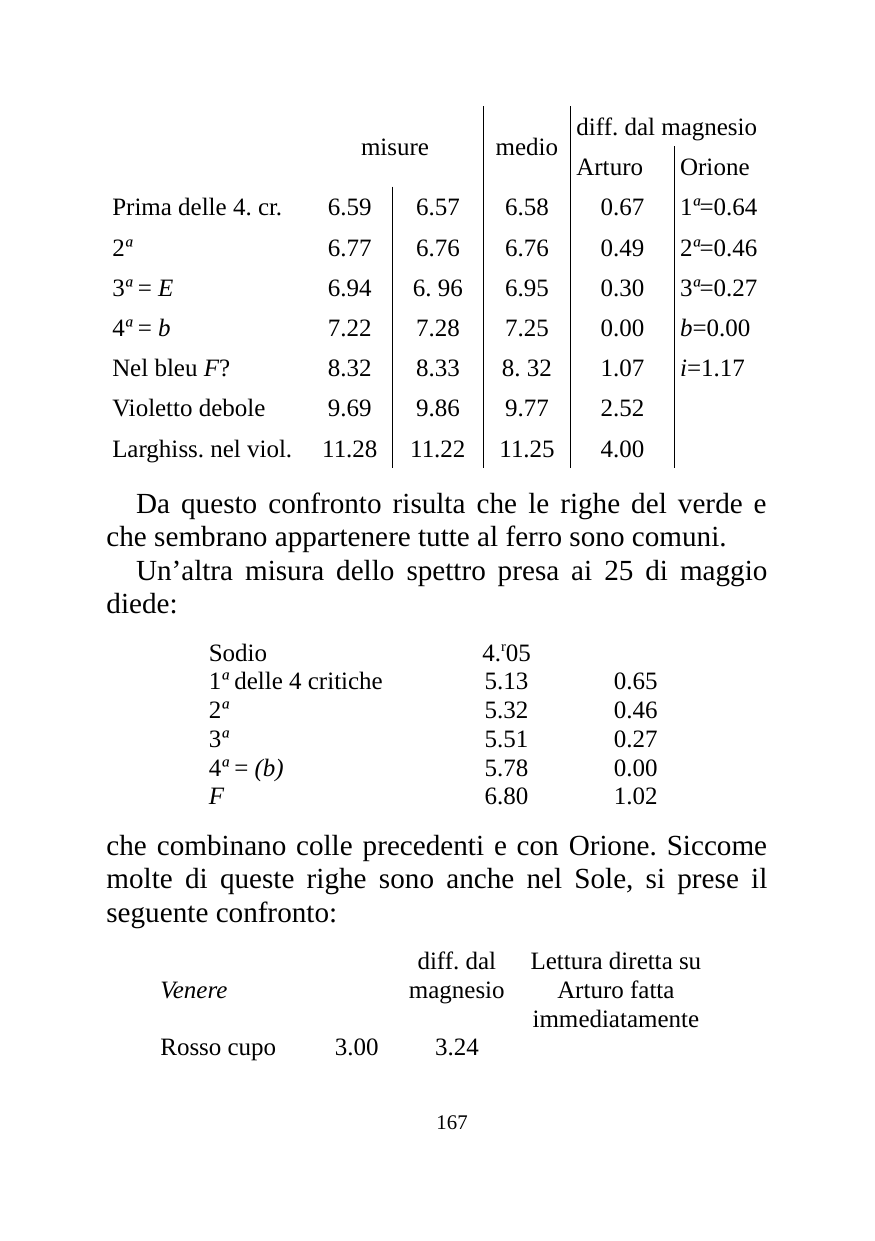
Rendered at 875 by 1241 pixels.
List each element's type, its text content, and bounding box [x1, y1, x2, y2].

table_cell 0.46 [576, 695, 695, 724]
table_cell 4ª = b [106, 307, 306, 347]
table_cell 8.32 [306, 348, 392, 388]
table_header misure [306, 106, 483, 187]
table_cell [106, 146, 306, 187]
table_cell 3.00 [313, 1033, 397, 1061]
table_cell 1.02 [576, 781, 695, 810]
table_cell [516, 1033, 715, 1061]
table_cell 6.76 [484, 227, 570, 267]
table_cell 1ª delle 4 critiche [179, 666, 437, 695]
table_header diff. dal magnesio [571, 106, 768, 146]
table_cell 1.07 [571, 348, 674, 388]
table_cell 7.25 [484, 307, 570, 347]
table_header [313, 946, 397, 1032]
table_cell 3ª [179, 724, 437, 753]
table_header 4.r05 [437, 638, 576, 666]
table_cell 0.00 [571, 307, 674, 347]
table_cell [675, 388, 768, 428]
table_cell b=0.00 [675, 307, 768, 347]
table_cell 4.00 [571, 428, 674, 468]
table_header [576, 638, 695, 666]
table_header Sodio [179, 638, 437, 666]
table_cell 6.94 [306, 267, 392, 307]
table_cell 6.95 [484, 267, 570, 307]
table_cell 6.77 [306, 227, 392, 267]
table_header [106, 106, 306, 146]
table_cell 2ª [106, 227, 306, 267]
table_cell Rosso cupo [159, 1033, 313, 1061]
table_cell 3ª=0.27 [675, 267, 768, 307]
table_cell 8. 32 [484, 348, 570, 388]
table_cell 6.76 [393, 227, 483, 267]
table_cell 2.52 [571, 388, 674, 428]
table_cell 5.78 [437, 753, 576, 781]
text Da questo confronto risulta che le righe del verde e che sembrano appartenere tutte al ferro sono comuni. [106, 486, 768, 553]
table_cell Arturo [571, 146, 674, 187]
table_cell 6.57 [393, 187, 483, 227]
table_cell 0.00 [576, 753, 695, 781]
table_cell 9.77 [484, 388, 570, 428]
table_cell 8.33 [393, 348, 483, 388]
table_header Lettura diretta su Arturo fatta immediatamente [516, 946, 715, 1032]
table_header Venere [159, 946, 313, 1032]
text che combinano colle precedenti e con Orione. Siccome molte di queste righe sono anche nel Sole, si prese il seguente confronto: [106, 828, 768, 928]
table_cell 6.58 [484, 187, 570, 227]
table_cell F [179, 781, 437, 810]
table_cell 6.80 [437, 781, 576, 810]
table_cell 4ª = (b) [179, 753, 437, 781]
table_cell [675, 428, 768, 468]
table_cell 9.86 [393, 388, 483, 428]
table_cell 7.28 [393, 307, 483, 347]
table_header medio [484, 106, 570, 187]
table_cell 1ª=0.64 [675, 187, 768, 227]
table_cell i=1.17 [675, 348, 768, 388]
table_cell 3ª = E [106, 267, 306, 307]
table_cell 2ª=0.46 [675, 227, 768, 267]
table_cell 6. 96 [393, 267, 483, 307]
text Un’altra misura dello spettro presa ai 25 di maggio diede: [106, 553, 768, 620]
table_cell 0.67 [571, 187, 674, 227]
table_cell 9.69 [306, 388, 392, 428]
table_cell Orione [675, 146, 768, 187]
table_cell 2ª [179, 695, 437, 724]
table_cell 5.51 [437, 724, 576, 753]
table_cell 3.24 [397, 1033, 516, 1061]
table_cell 11.28 [306, 428, 392, 468]
table_cell Violetto debole [106, 388, 306, 428]
table_cell 0.27 [576, 724, 695, 753]
table_cell 6.59 [306, 187, 392, 227]
table_cell 0.49 [571, 227, 674, 267]
table_header diff. dal magnesio [397, 946, 516, 1032]
table_cell 5.32 [437, 695, 576, 724]
table_cell Prima delle 4. cr. [106, 187, 306, 227]
table_cell Larghiss. nel viol. [106, 428, 306, 468]
table_cell 5.13 [437, 666, 576, 695]
table_cell Nel bleu F? [106, 348, 306, 388]
table_cell 0.30 [571, 267, 674, 307]
table_cell 7.22 [306, 307, 392, 347]
table_cell 11.22 [393, 428, 483, 468]
table_cell 0.65 [576, 666, 695, 695]
table_cell 11.25 [484, 428, 570, 468]
